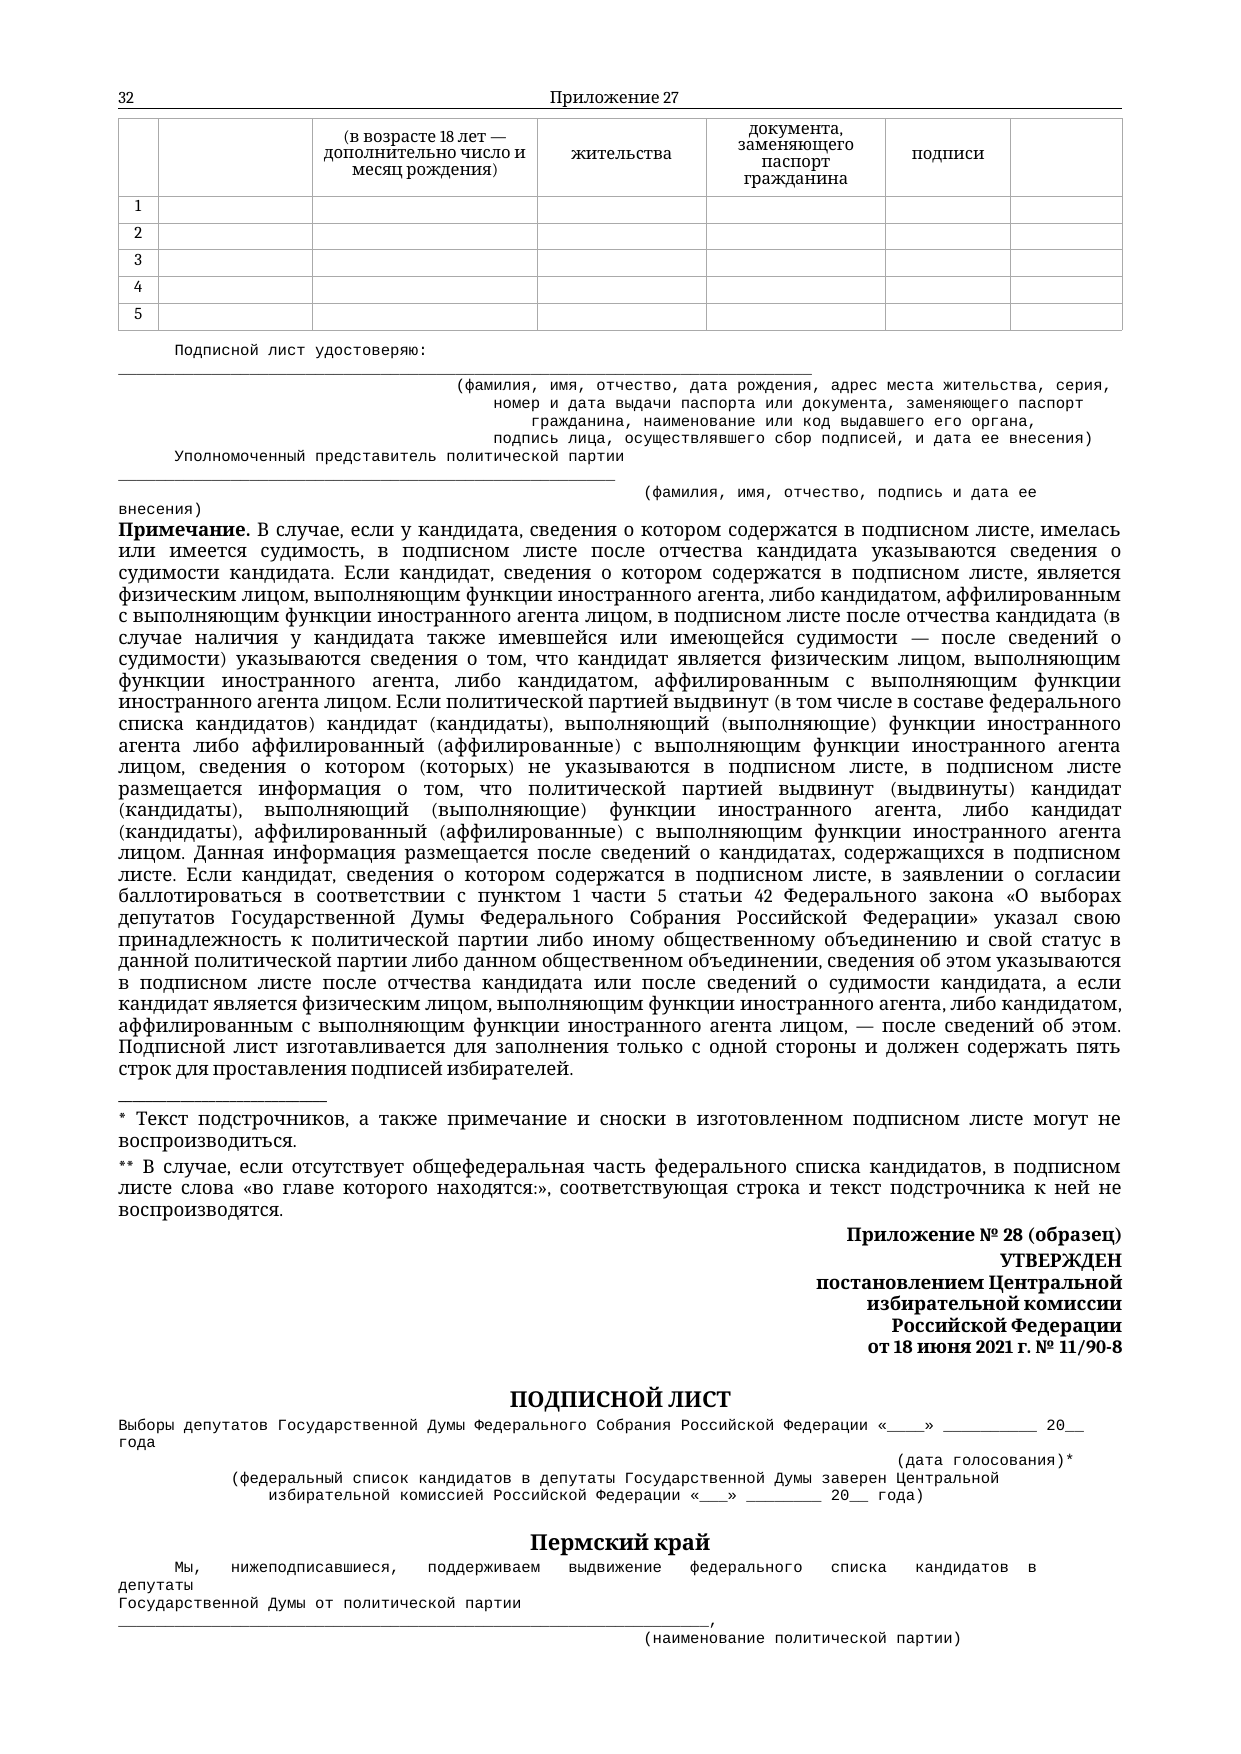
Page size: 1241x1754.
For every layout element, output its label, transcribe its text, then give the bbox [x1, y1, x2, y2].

table_header [119, 119, 158, 196]
table_header (в возрасте 18 лет — дополнительно число и месяц рождения) [313, 119, 537, 196]
table_cell [1011, 277, 1122, 303]
subtitle Пермский край [118, 1530, 1122, 1555]
table_cell [707, 277, 885, 303]
table_cell [313, 224, 537, 249]
table_cell [538, 304, 706, 330]
table_cell [886, 277, 1010, 303]
table_cell [886, 250, 1010, 276]
table_cell [707, 304, 885, 330]
table_cell [886, 224, 1010, 249]
text Примечание. В случае, если у кандидата, сведения о котором содержатся в подписном листе, имелась или имеется судимость, в подписном листе после отчества кандидата указываются сведения о судимости кандидата. Если кандидат, сведения о котором содержатся в подписном листе, является физическим лицом, выполняющим функции иностранного агента, либо кандидатом, аффилированным с выполняющим функции иностранного агента лицом, в подписном листе после отчества кандидата (в случае наличия у кандидата также имевшейся или имеющейся судимости — после сведений о судимости) указываются сведения о том, что кандидат является физическим лицом, выполняющим функции иностранного агента, либо кандидатом, аффилированным с выполняющим функции иностранного агента лицом. Если политической партией выдвинут (в том числе в составе федерального списка кандидатов) кандидат (кандидаты), выполняющий (выполняющие) функции иностранного агента либо аффилированный (аффилированные) с выполняющим функции иностранного агента лицом, сведения о котором (которых) не указываются в подписном листе, в подписном листе размещается информация о том, что политической партией выдвинут (выдвинуты) кандидат (кандидаты), выполняющий (выполняющие) функции иностранного агента, либо кандидат (кандидаты), аффилированный (аффилированные) с выполняющим функции иностранного агента лицом. Данная информация размещается после сведений о кандидатах, содержащихся в подписном листе. Если кандидат, сведения о котором содержатся в подписном листе, в заявлении о согласии баллотироваться в соответствии с пунктом 1 части 5 статьи 42 Федерального закона «О выборах депутатов Государственной Думы Федерального Собрания Российской Федерации» указал свою принадлежность к политической партии либо иному общественному объединению и свой статус в данной политической партии либо данном общественном объединении, сведения об этом указываются в подписном листе после отчества кандидата или после сведений о судимости кандидата, а если кандидат является физическим лицом, выполняющим функции иностранного агента, либо кандидатом, аффилированным с выполняющим функции иностранного агента лицом, — после сведений об этом. Подписной лист изготавливается для заполнения только с одной стороны и должен содержать пять строк для проставления подписей избирателей. [118, 519, 1122, 1080]
text (федеральный список кандидатов в депутаты Государственной Думы заверен Центральной [118, 1470, 1122, 1488]
table_cell [1011, 224, 1122, 249]
table_cell [538, 277, 706, 303]
table_header документа, заменяющего паспорт гражданина [707, 119, 885, 196]
table_cell [159, 224, 312, 249]
table_cell [1011, 197, 1122, 222]
table_cell 5 [119, 304, 158, 330]
text Мы, нижеподписавшиеся, поддерживаем выдвижение федерального списка кандидатов в депутаты [118, 1559, 1122, 1595]
text Подписной лист удостоверяю: __________________________________________________________________________ [118, 342, 1122, 378]
text * Текст подстрочников, а также примечание и сноски в изготовленном подписном листе могут не воспроизводиться. [118, 1109, 1122, 1152]
table_cell 1 [119, 197, 158, 222]
text избирательной комиссией Российской Федерации «___» ________ 20__ года) [118, 1488, 1122, 1505]
table_cell [159, 250, 312, 276]
text (фамилия, имя, отчество, дата рождения, адрес места жительства, серия, [118, 378, 1122, 396]
table_cell 2 [119, 224, 158, 249]
table_cell [313, 250, 537, 276]
text номер и дата выдачи паспорта или документа, заменяющего паспорт [118, 396, 1122, 413]
text Приложение № 28 (образец) [118, 1225, 1122, 1247]
text (наименование политической партии) [118, 1630, 1122, 1648]
table_cell [313, 197, 537, 222]
table_cell [886, 304, 1010, 330]
table_cell [707, 250, 885, 276]
table_header [1011, 119, 1122, 196]
table_cell [538, 224, 706, 249]
table_cell 3 [119, 250, 158, 276]
table_cell [707, 197, 885, 222]
table_cell 4 [119, 277, 158, 303]
table_cell [159, 197, 312, 222]
text (фамилия, имя, отчество, подпись и дата ее внесения) [118, 484, 1122, 519]
text Выборы депутатов Государственной Думы Федерального Собрания Российской Федерации «____» __________ 20__ года [118, 1417, 1122, 1452]
text ______________________________ [118, 1084, 1122, 1105]
text подпись лица, осуществлявшего сбор подписей, и дата ее внесения) [118, 431, 1122, 449]
text ** В случае, если отсутствует общефедеральная часть федерального списка кандидатов, в подписном листе слова «во главе которого находятся:», соответствующая строка и текст подстрочника к ней не воспроизводятся. [118, 1156, 1122, 1221]
text Уполномоченный представитель политической партии _____________________________________________________ [118, 449, 1122, 484]
text УТВЕРЖДЕН постановлением Центральной избирательной комиссии Российской Федерации от 18 июня 2021 г. № 11/90-8 [118, 1251, 1122, 1358]
table_header жительства [538, 119, 706, 196]
table_cell [707, 224, 885, 249]
table_header [159, 119, 312, 196]
table_cell [159, 304, 312, 330]
subtitle ПОДПИСНОЙ ЛИСТ [118, 1387, 1122, 1413]
table_cell [1011, 304, 1122, 330]
table_cell [1011, 250, 1122, 276]
table_cell [538, 250, 706, 276]
table_cell [886, 197, 1010, 222]
text (дата голосования)* [118, 1452, 1122, 1470]
table_cell [159, 277, 312, 303]
text Государственной Думы от политической партии _______________________________________________________________, [118, 1595, 1122, 1630]
table_cell [313, 277, 537, 303]
table_header подписи [886, 119, 1010, 196]
text гражданина, наименование или код выдавшего его органа, [118, 413, 1122, 431]
table_cell [313, 304, 537, 330]
table_cell [538, 197, 706, 222]
